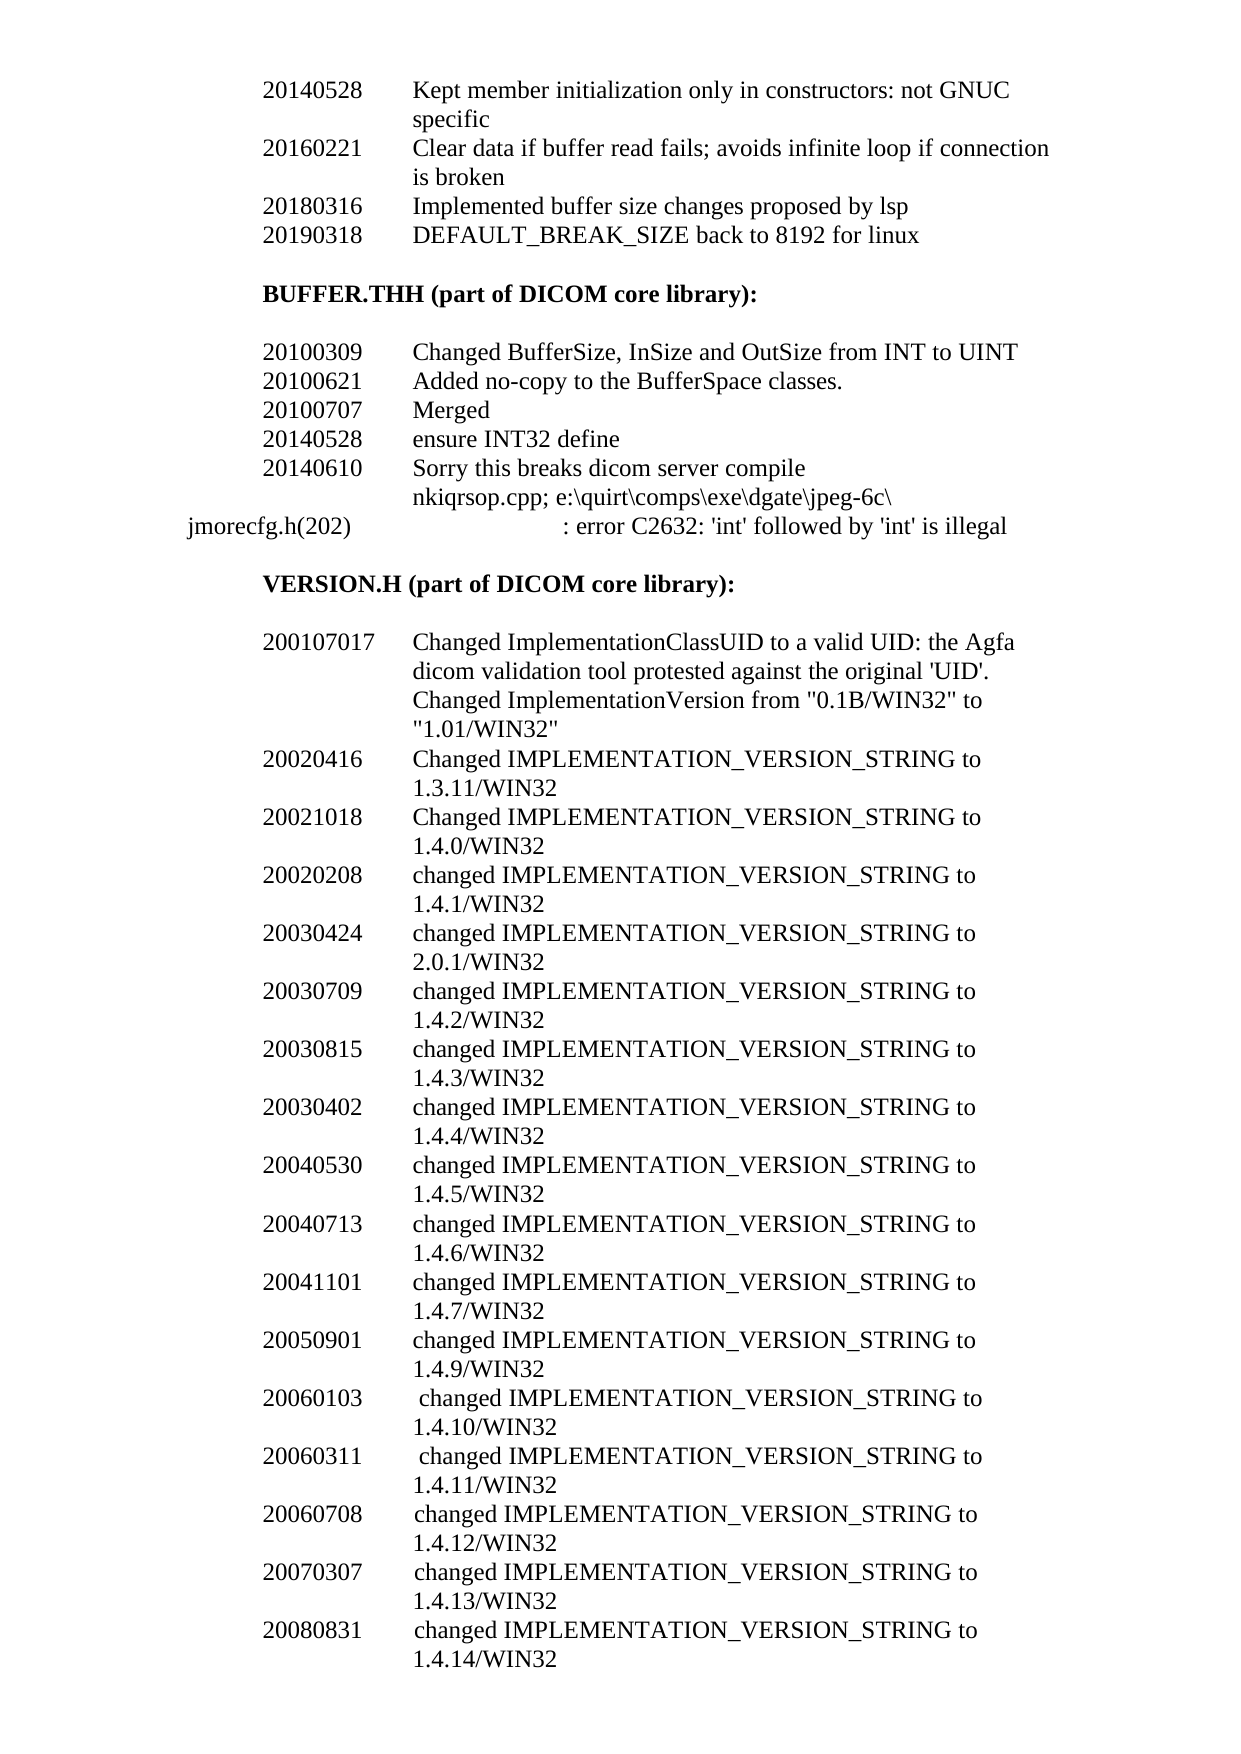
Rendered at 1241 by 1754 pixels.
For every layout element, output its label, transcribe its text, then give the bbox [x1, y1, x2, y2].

text 20050901 changed IMPLEMENTATION_VERSION_STRING to 1.4.9/WIN32 [262, 1325, 1053, 1383]
text 20060103 changed IMPLEMENTATION_VERSION_STRING to 1.4.10/WIN32 [262, 1383, 1053, 1441]
text 20190318 DEFAULT_BREAK_SIZE back to 8192 for linux [187, 220, 1053, 249]
text 20030402 changed IMPLEMENTATION_VERSION_STRING to 1.4.4/WIN32 [262, 1092, 1053, 1150]
text 20080831 changed IMPLEMENTATION_VERSION_STRING to 1.4.14/WIN32 [262, 1615, 1053, 1673]
text 20030424 changed IMPLEMENTATION_VERSION_STRING to 2.0.1/WIN32 [262, 918, 1053, 976]
text 20060311 changed IMPLEMENTATION_VERSION_STRING to 1.4.11/WIN32 [262, 1441, 1053, 1499]
text 20140528 Kept member initialization only in constructors: not GNUC specific [187, 75, 1053, 133]
text 20160221 Clear data if buffer read fails; avoids infinite loop if connection is broken [187, 133, 1053, 191]
text 20030815 changed IMPLEMENTATION_VERSION_STRING to 1.4.3/WIN32 [262, 1034, 1053, 1092]
text BUFFER.THH (part of DICOM core library): [187, 278, 1053, 307]
text 20021018 Changed IMPLEMENTATION_VERSION_STRING to 1.4.0/WIN32 [262, 802, 1053, 860]
text nkiqrsop.cpp; e:\quirt\comps\exe\dgate\jpeg-6c\jmorecfg.h(202) : error C2632: 'int' followed by 'int' is illegal [187, 482, 1053, 540]
text 20140528 ensure INT32 define [187, 424, 1053, 453]
text 20020416 Changed IMPLEMENTATION_VERSION_STRING to 1.3.11/WIN32 [262, 743, 1053, 802]
text 20060708 changed IMPLEMENTATION_VERSION_STRING to 1.4.12/WIN32 [262, 1499, 1053, 1557]
text 20180316 Implemented buffer size changes proposed by lsp [187, 191, 1053, 220]
text 200107017 Changed ImplementationClassUID to a valid UID: the Agfa dicom validation tool protested against the original 'UID'. [262, 627, 1053, 685]
text 20030709 changed IMPLEMENTATION_VERSION_STRING to 1.4.2/WIN32 [262, 976, 1053, 1034]
text Changed ImplementationVersion from "0.1B/WIN32" to "1.01/WIN32" [412, 685, 1053, 743]
text 20020208 changed IMPLEMENTATION_VERSION_STRING to 1.4.1/WIN32 [262, 860, 1053, 918]
text 20040530 changed IMPLEMENTATION_VERSION_STRING to 1.4.5/WIN32 [262, 1150, 1053, 1208]
text 20070307 changed IMPLEMENTATION_VERSION_STRING to 1.4.13/WIN32 [262, 1557, 1053, 1615]
text 20040713 changed IMPLEMENTATION_VERSION_STRING to 1.4.6/WIN32 [262, 1208, 1053, 1267]
text 20100707 Merged [187, 395, 1053, 424]
text VERSION.H (part of DICOM core library): [187, 569, 1053, 598]
text 20100621 Added no-copy to the BufferSpace classes. [187, 366, 1053, 395]
text 20100309 Changed BufferSize, InSize and OutSize from INT to UINT [187, 337, 1053, 366]
text 20140610 Sorry this breaks dicom server compile [187, 453, 1053, 482]
text 20041101 changed IMPLEMENTATION_VERSION_STRING to 1.4.7/WIN32 [262, 1267, 1053, 1325]
